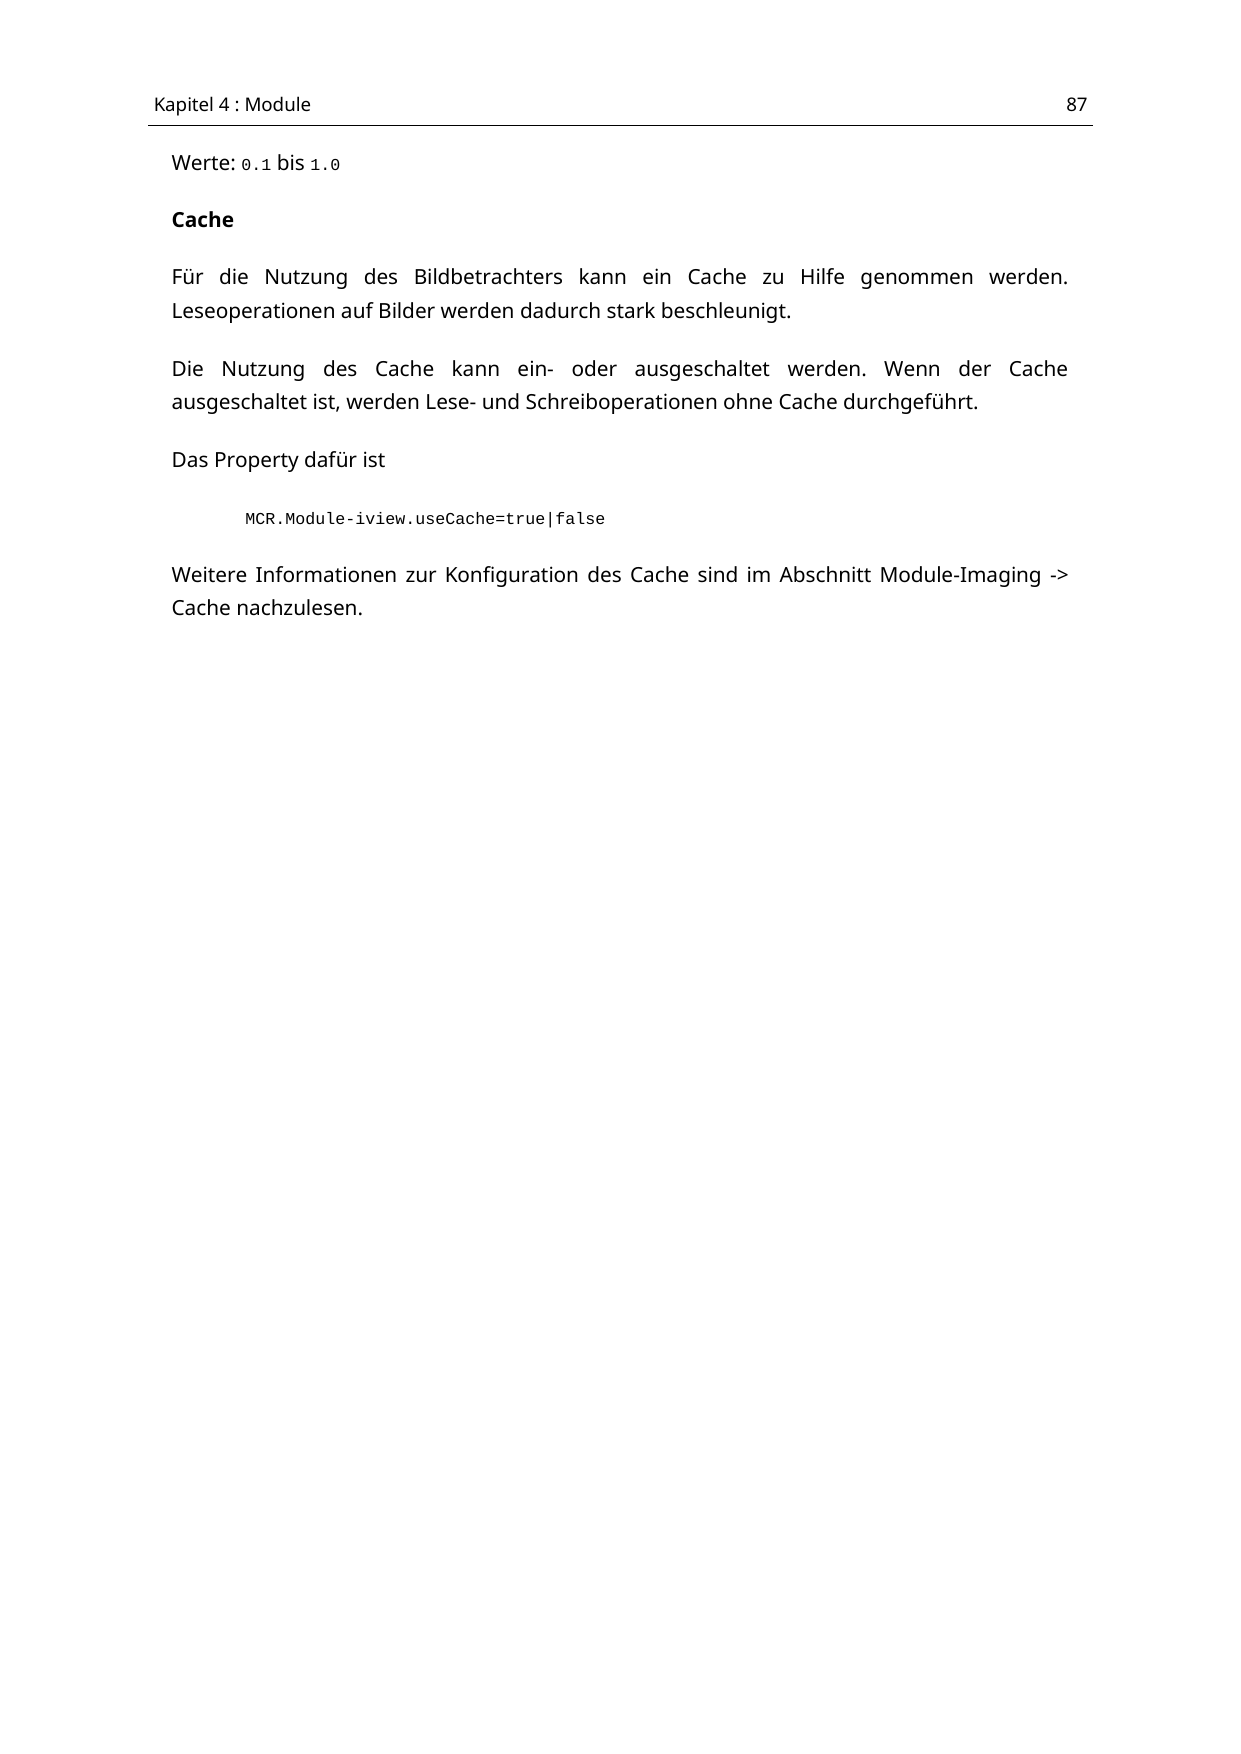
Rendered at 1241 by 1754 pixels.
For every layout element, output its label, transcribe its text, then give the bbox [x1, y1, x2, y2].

text Cache [171, 205, 1069, 233]
text Die Nutzung des Cache kann ein- oder ausgeschaltet werden. Wenn der Cache ausgeschaltet ist, werden Lese- und Schreiboperationen ohne Cache durchgeführt. [171, 354, 1069, 416]
text Das Property dafür ist [171, 445, 1069, 473]
text MCR.Module-iview.useCache=true|false [171, 502, 1069, 531]
text Für die Nutzung des Bildbetrachters kann ein Cache zu Hilfe genommen werden. Leseoperationen auf Bilder werden dadurch stark beschleunigt. [171, 262, 1069, 324]
text Weitere Informationen zur Konfiguration des Cache sind im Abschnitt Module-Imaging -> Cache nachzulesen. [171, 560, 1069, 622]
text Werte: 0.1 bis 1.0 [171, 148, 1069, 176]
